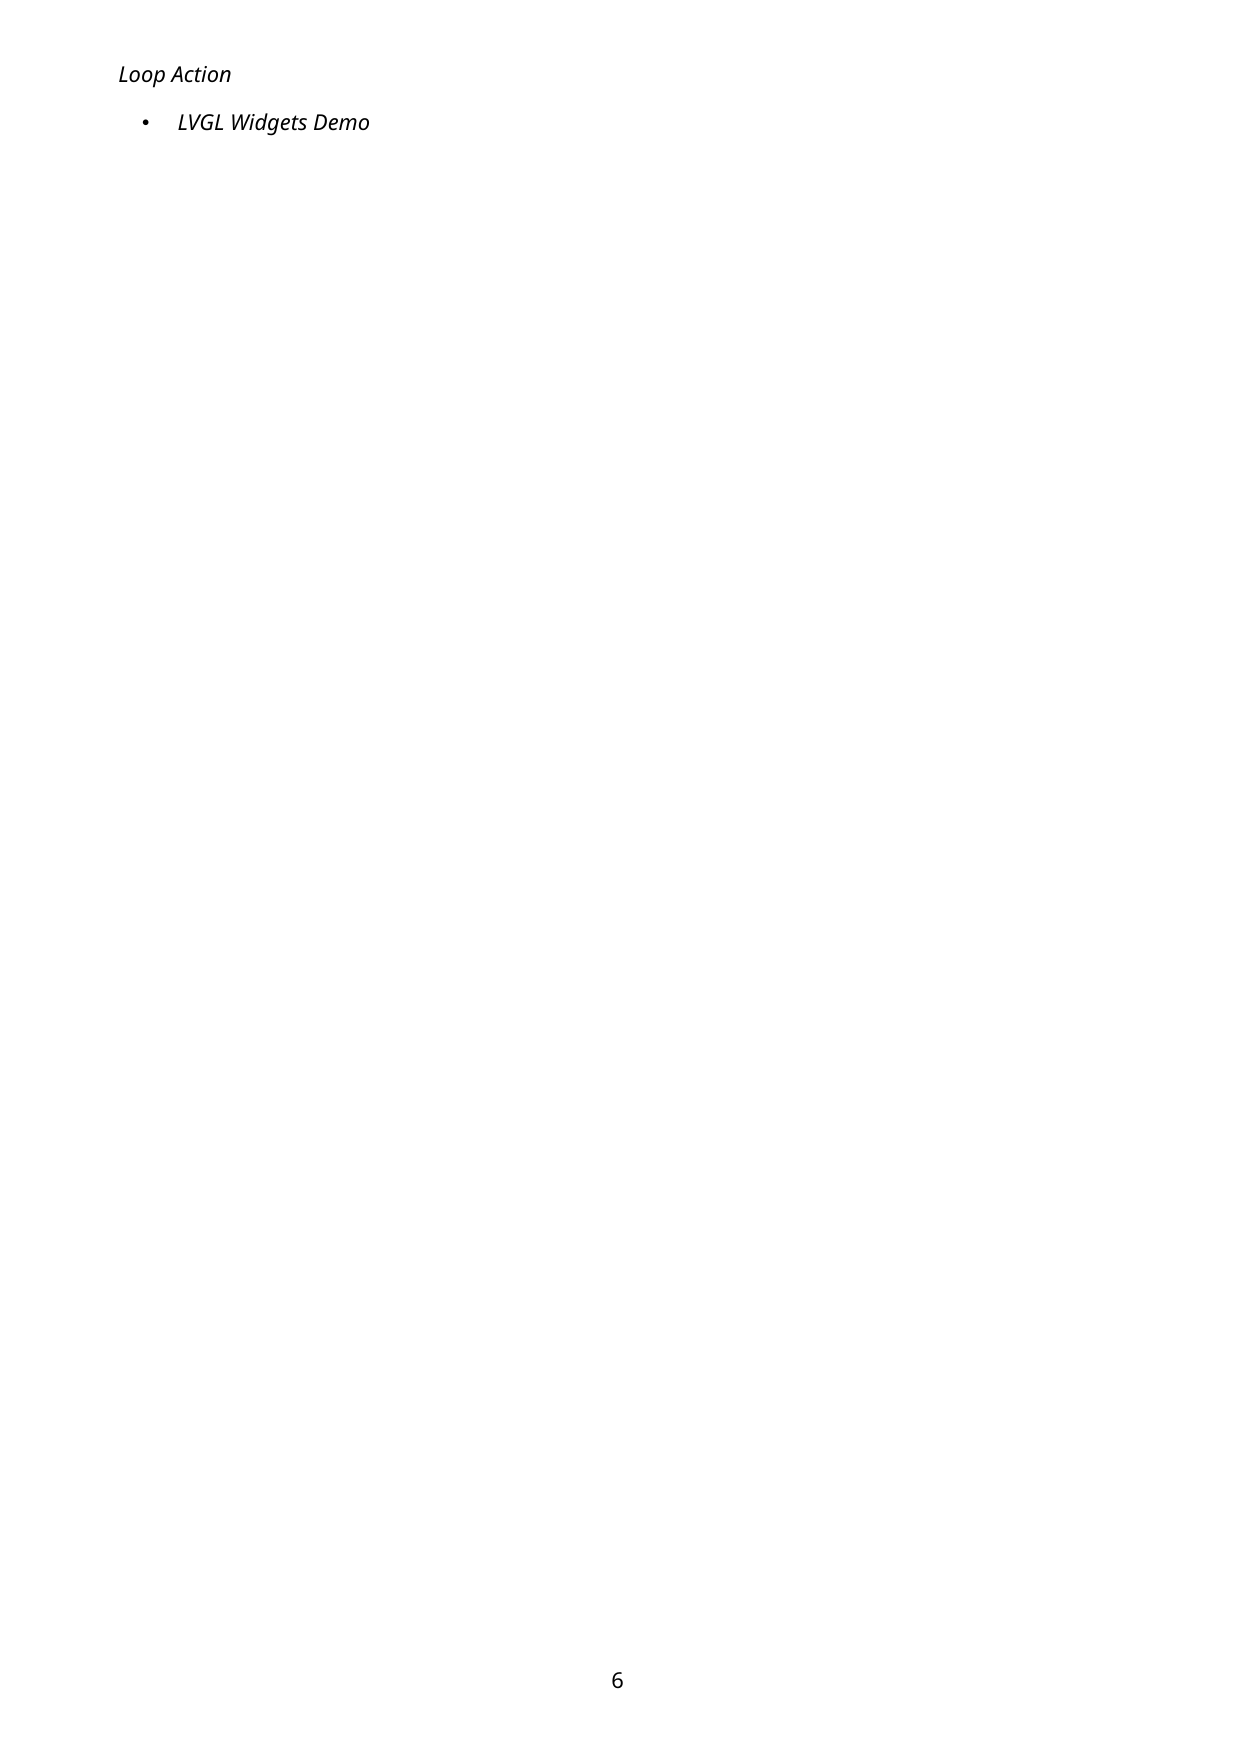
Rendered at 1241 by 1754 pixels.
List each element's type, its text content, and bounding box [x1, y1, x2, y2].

list LVGL Widgets Demo [142, 107, 1110, 136]
